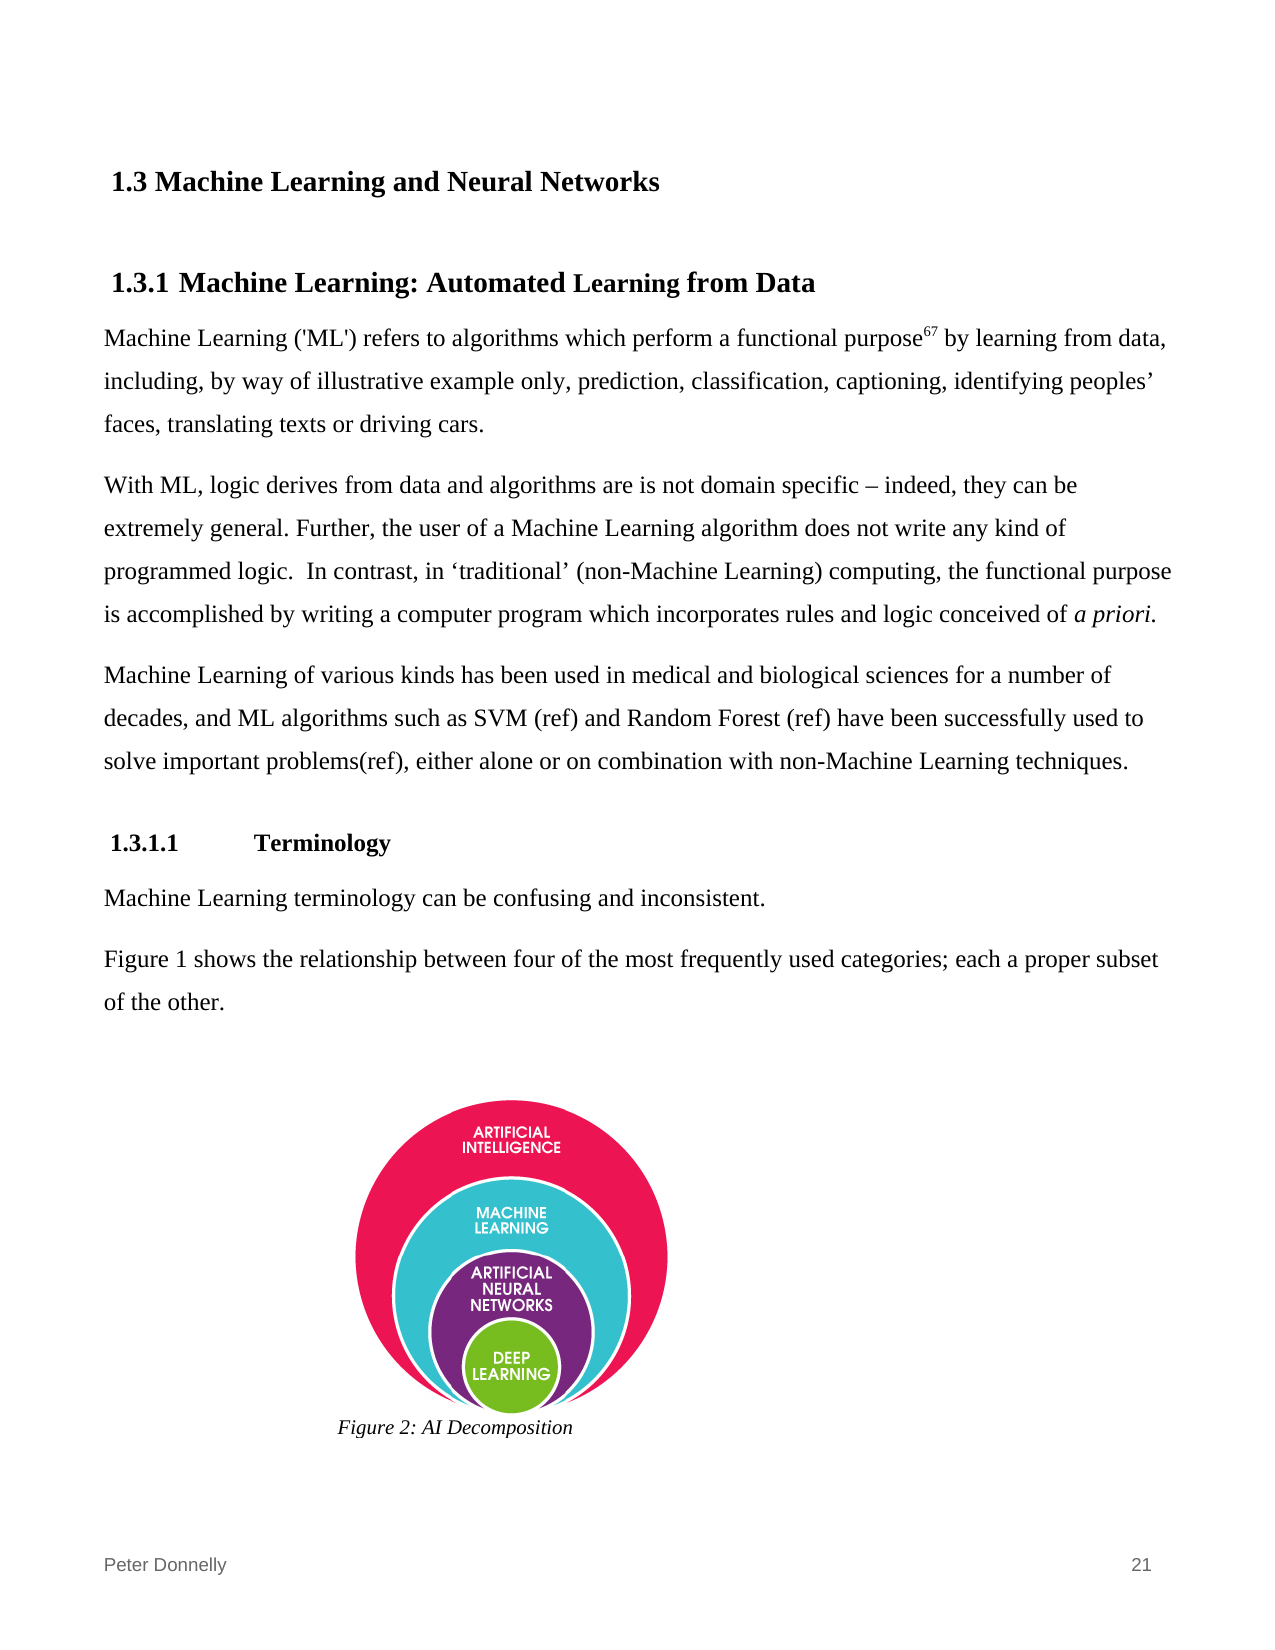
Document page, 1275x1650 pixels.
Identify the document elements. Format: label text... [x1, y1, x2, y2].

subtitle Terminology [103, 828, 1181, 856]
text Machine Learning terminology can be confusing and inconsistent. [103, 883, 1181, 912]
subtitle Machine Learning: Automated Learning from Data [103, 266, 1181, 299]
subtitle Machine Learning and Neural Networks [103, 164, 1181, 198]
picture [337, 1097, 679, 1415]
text Machine Learning of various kinds has been used in medical and biological sciences for a number of decades, and ML algorithms such as SVM (ref) and Random Forest (ref) have been successfully used to solve important problems(ref), either alone or on combination with non-Machine Learning techniques. [103, 660, 1181, 775]
text Machine Learning ('ML') refers to algorithms which perform a functional purpose by learning from data, including, by way of illustrative example only, prediction, classification, captioning, identifying peoples’ faces, translating texts or driving cars. [103, 323, 1181, 438]
text Figure 2: AI Decomposition [337, 1415, 678, 1438]
text Figure 1 shows the relationship between four of the most frequently used categories; each a proper subset of the other. [103, 944, 1181, 1016]
text With ML, logic derives from data and algorithms are is not domain specific – indeed, they can be extremely general. Further, the user of a Machine Learning algorithm does not write any kind of programmed logic. In contrast, in ‘traditional’ (non-Machine Learning) computing, the functional purpose is accomplished by writing a computer program which incorporates rules and logic conceived of a priori. [103, 470, 1181, 628]
